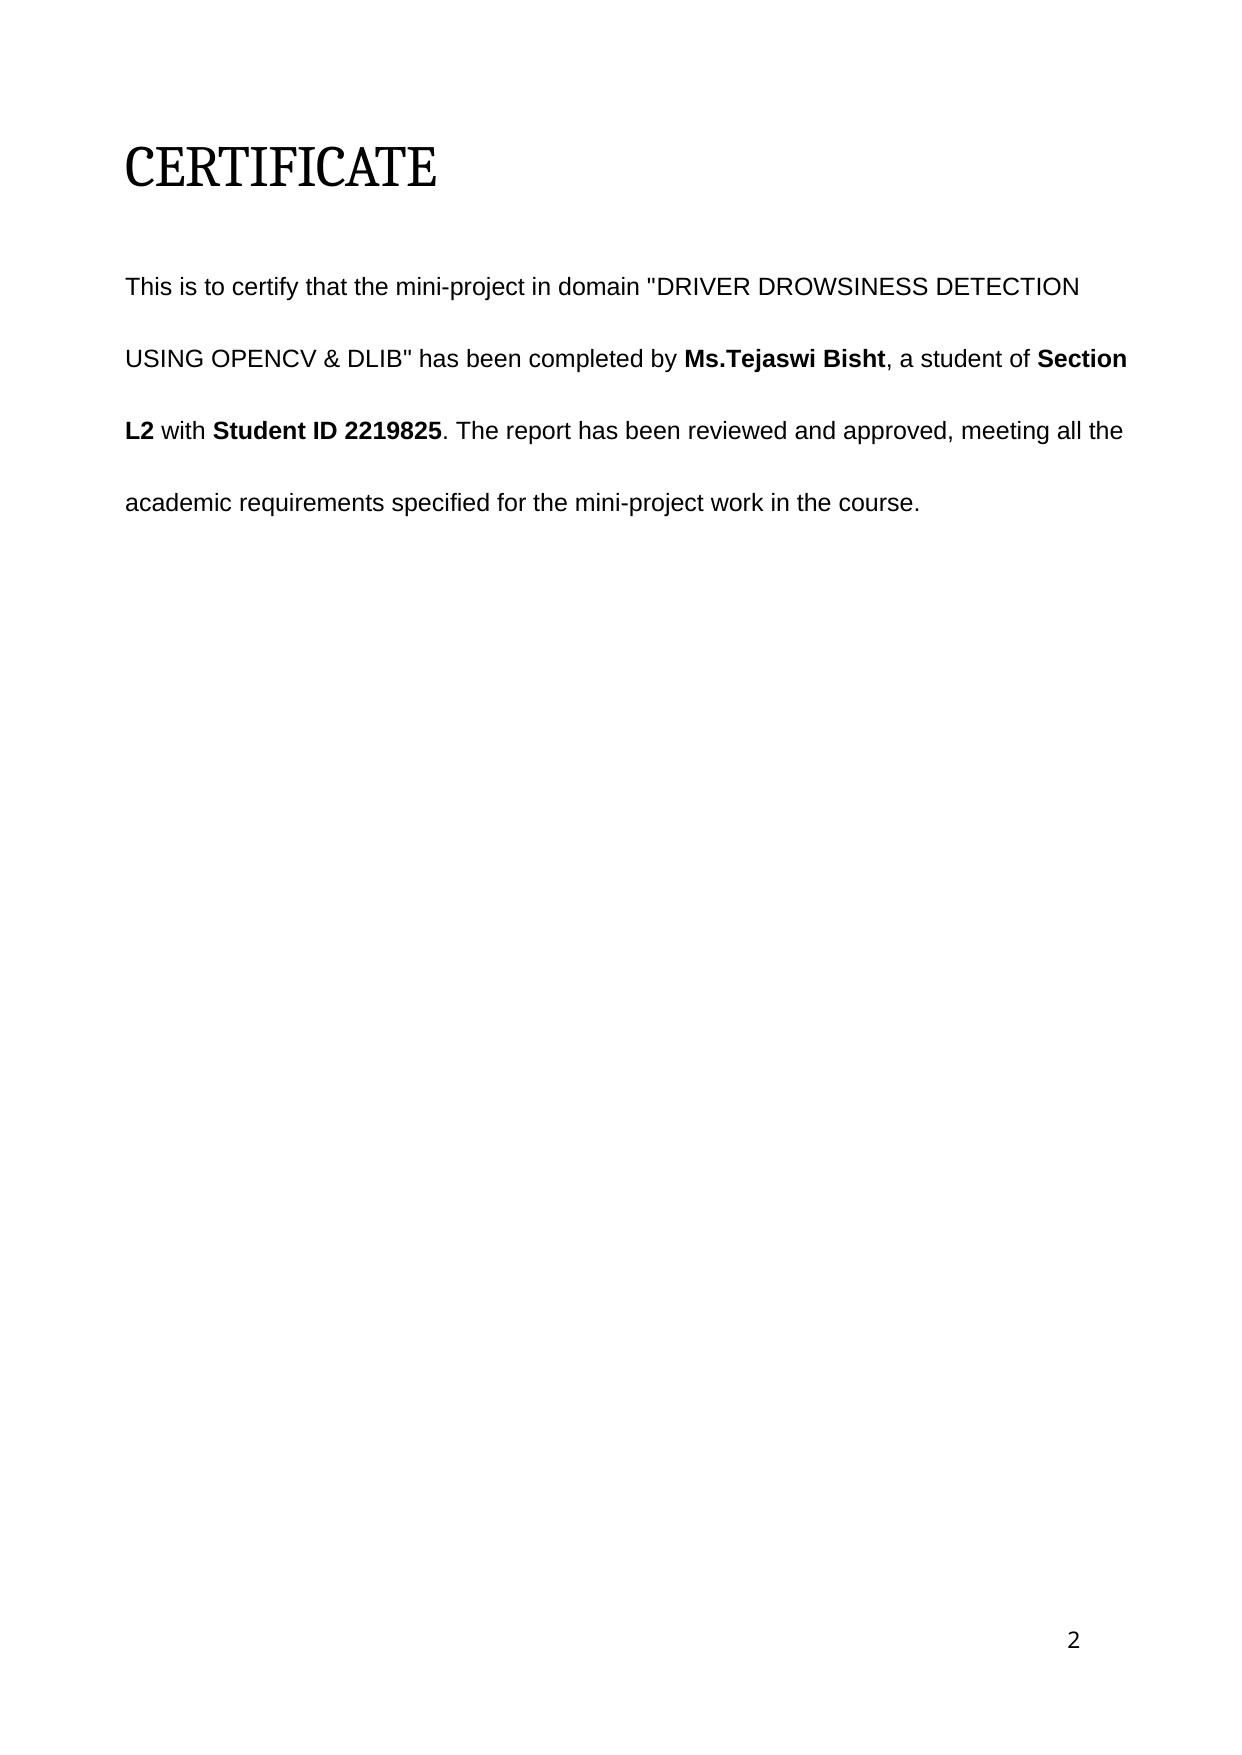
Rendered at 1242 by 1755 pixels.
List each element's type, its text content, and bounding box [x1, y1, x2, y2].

text This is to certify that the mini-project in domain "DRIVER DROWSINESS DETECTION USING OPENCV & DLIB" has been completed by Ms.Tejaswi Bisht, a student of Section L2 with Student ID 2219825. The report has been reviewed and approved, meeting all the academic requirements specified for the mini-project work in the course. [125, 272, 1148, 517]
title CERTIFICATE [125, 134, 1148, 201]
